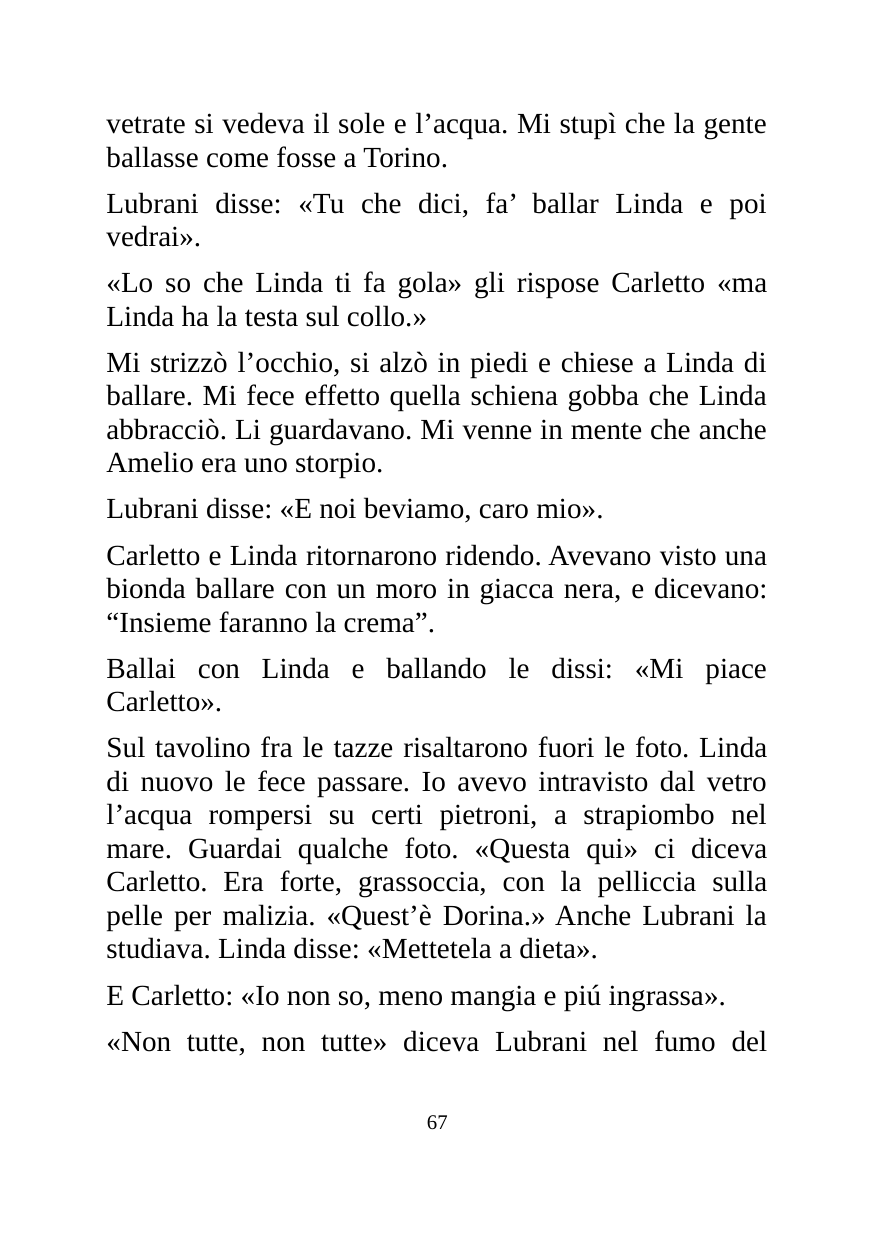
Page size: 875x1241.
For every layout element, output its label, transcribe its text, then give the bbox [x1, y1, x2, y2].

text Lubrani disse: «Tu che dici, fa’ ballar Linda e poi vedrai». [106, 186, 768, 253]
text E Carletto: «Io non so, meno mangia e piú ingrassa». [106, 978, 768, 1011]
text vetrate si vedeva il sole e l’acqua. Mi stupì che la gente ballasse come fosse a Torino. [106, 106, 768, 173]
text Sul tavolino fra le tazze risaltarono fuori le foto. Linda di nuovo le fece passare. Io avevo intravisto dal vetro l’acqua rompersi su certi pietroni, a strapiombo nel mare. Guardai qualche foto. «Questa qui» ci diceva Carletto. Era forte, grassoccia, con la pelliccia sulla pelle per malizia. «Quest’è Dorina.» Anche Lubrani la studiava. Linda disse: «Mettetela a dieta». [106, 730, 768, 965]
text Carletto e Linda ritornarono ridendo. Avevano visto una bionda ballare con un moro in giacca nera, e dicevano: “Insieme faranno la crema”. [106, 538, 768, 638]
text Mi strizzò l’occhio, si alzò in piedi e chiese a Linda di ballare. Mi fece effetto quella schiena gobba che Linda abbracciò. Li guardavano. Mi venne in mente che anche Amelio era uno storpio. [106, 345, 768, 479]
text «Non tutte, non tutte» diceva Lubrani nel fumo del [106, 1024, 768, 1057]
text Lubrani disse: «E noi beviamo, caro mio». [106, 492, 768, 525]
text Ballai con Linda e ballando le dissi: «Mi piace Carletto». [106, 651, 768, 718]
text «Lo so che Linda ti fa gola» gli rispose Carletto «ma Linda ha la testa sul collo.» [106, 265, 768, 332]
